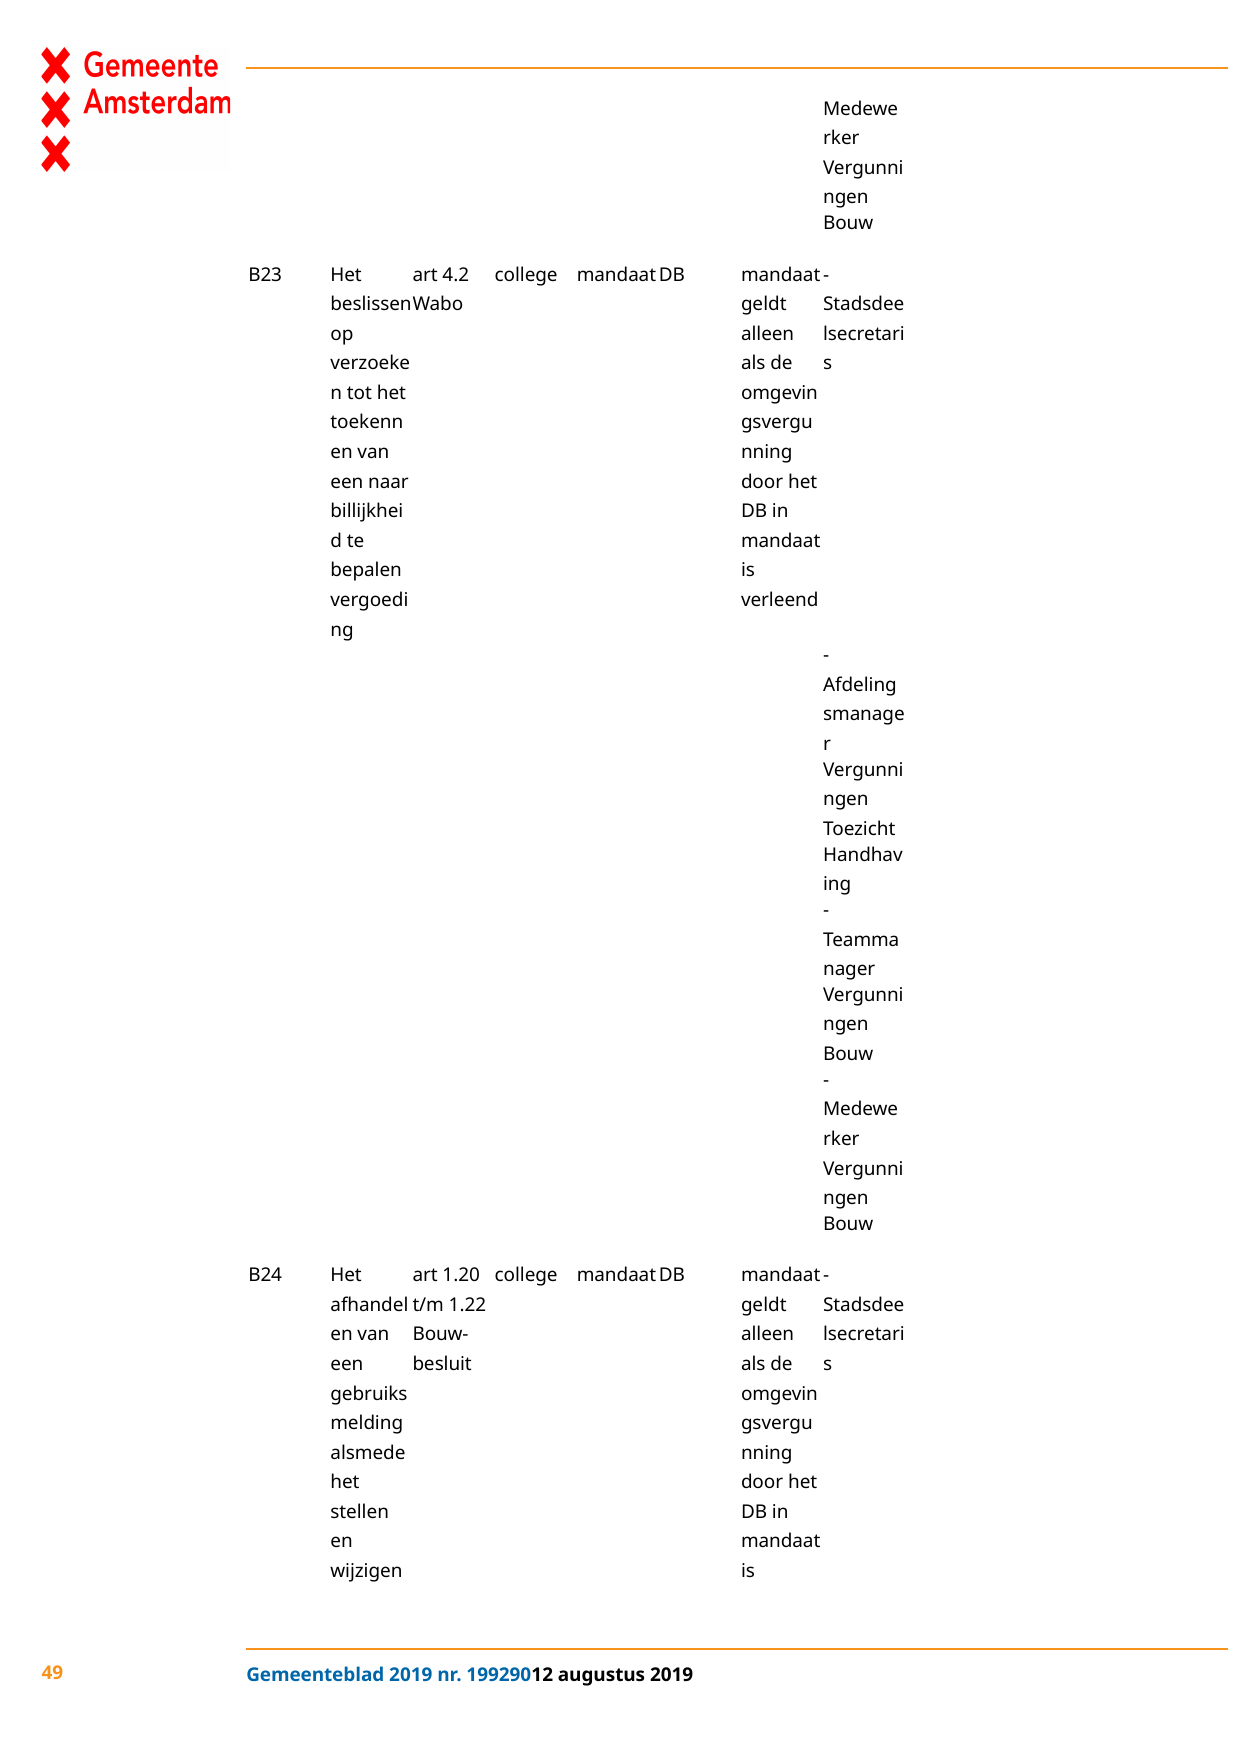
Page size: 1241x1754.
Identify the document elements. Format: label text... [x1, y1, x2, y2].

table_cell [494, 1236, 577, 1261]
table_cell [330, 1236, 412, 1261]
table_cell [741, 641, 823, 756]
table_cell [1069, 756, 1152, 841]
table_cell art 4.2 Wabo [412, 261, 494, 641]
table_cell [494, 209, 577, 235]
table_cell [987, 95, 1069, 209]
table_cell [659, 896, 741, 981]
table_cell [987, 209, 1069, 235]
table_cell [248, 95, 330, 209]
table_cell [659, 756, 741, 841]
table_cell [577, 896, 659, 981]
table_cell [494, 235, 577, 261]
table_cell [659, 1210, 741, 1236]
table_cell [905, 896, 987, 981]
table_cell [494, 981, 577, 1066]
table_cell [659, 1236, 741, 1261]
table_cell [905, 1066, 987, 1210]
table_cell [1069, 1261, 1152, 1583]
table_cell [987, 1236, 1069, 1261]
table_cell [577, 641, 659, 756]
table_cell [577, 1210, 659, 1236]
table_cell [248, 1236, 330, 1261]
table_cell Handhaving [823, 841, 905, 896]
table_cell [248, 981, 330, 1066]
table_cell college [494, 1261, 577, 1583]
table_cell [412, 95, 494, 209]
table_cell [659, 209, 741, 235]
table_cell -Medewerker Vergunningen [823, 1066, 905, 1210]
table_cell [659, 235, 741, 261]
table_cell [248, 641, 330, 756]
table_cell B23 [248, 261, 330, 641]
table_cell [248, 841, 330, 896]
table_cell [330, 235, 412, 261]
table_cell [494, 95, 577, 209]
table_cell [330, 756, 412, 841]
table_cell Vergunningen Bouw [823, 981, 905, 1066]
table_cell [330, 641, 412, 756]
table_cell [905, 95, 987, 209]
table_cell [494, 1210, 577, 1236]
table_cell [248, 1210, 330, 1236]
table_cell [248, 1066, 330, 1210]
table_cell -Medewerker Vergunningen [823, 95, 905, 209]
table_cell [741, 896, 823, 981]
table_cell [577, 209, 659, 235]
table_cell [248, 896, 330, 981]
table_cell [1069, 981, 1152, 1066]
table_cell [330, 981, 412, 1066]
table_cell [494, 1066, 577, 1210]
table_cell [905, 235, 987, 261]
table_cell [577, 1066, 659, 1210]
table_cell [905, 1236, 987, 1261]
table_cell [494, 896, 577, 981]
table_cell [987, 841, 1069, 896]
table_cell [330, 209, 412, 235]
table_cell [494, 641, 577, 756]
table_cell [1069, 261, 1152, 641]
table_cell [987, 1261, 1069, 1583]
table_cell [577, 1236, 659, 1261]
table_cell Het afhandelen van een gebruiks melding alsmede het stellen en wijzigen [330, 1261, 412, 1583]
table_cell [905, 1210, 987, 1236]
table_cell [741, 1210, 823, 1236]
table_cell - Stadsdeelsecretaris [823, 1261, 905, 1583]
table_cell Het beslissen op verzoeken tot het toekennen van een naar billijkheid te bepalen vergoeding [330, 261, 412, 641]
table_cell [741, 209, 823, 235]
table_cell [412, 756, 494, 841]
table_cell [577, 756, 659, 841]
table_cell Vergunningen Toezicht [823, 756, 905, 841]
table_cell - Afdelingsmanager [823, 641, 905, 756]
table_cell [494, 841, 577, 896]
table_cell [494, 756, 577, 841]
table_cell [659, 841, 741, 896]
table_cell [987, 896, 1069, 981]
table_cell [1069, 641, 1152, 756]
table_cell mandaat [577, 1261, 659, 1583]
table_cell [412, 841, 494, 896]
table_cell [905, 261, 987, 641]
table_cell [412, 1210, 494, 1236]
table_cell [987, 1210, 1069, 1236]
table_cell [1069, 841, 1152, 896]
table_cell [741, 95, 823, 209]
table_cell [412, 1236, 494, 1261]
table_cell [987, 261, 1069, 641]
table_cell [741, 981, 823, 1066]
table_cell Bouw [823, 1210, 905, 1236]
table_cell [741, 1066, 823, 1210]
table_cell [330, 896, 412, 981]
table_cell [823, 1236, 905, 1261]
table_cell [741, 235, 823, 261]
table_cell [330, 1066, 412, 1210]
table_cell [248, 756, 330, 841]
table_cell [1069, 209, 1152, 235]
table_cell Bouw [823, 209, 905, 235]
table_cell [905, 209, 987, 235]
table_cell [412, 641, 494, 756]
table_cell [577, 981, 659, 1066]
table_cell [659, 641, 741, 756]
table_cell [741, 841, 823, 896]
table_cell [987, 1066, 1069, 1210]
table_cell DB [659, 261, 741, 641]
table_cell [905, 1261, 987, 1583]
table_cell [412, 896, 494, 981]
table_cell [577, 95, 659, 209]
table_cell [577, 841, 659, 896]
table_cell [1069, 1210, 1152, 1236]
table_cell [741, 1236, 823, 1261]
table_cell [412, 209, 494, 235]
table_cell college [494, 261, 577, 641]
table_cell - Stadsdeelsecretaris [823, 261, 905, 641]
table_cell [987, 756, 1069, 841]
table_cell [659, 981, 741, 1066]
picture [41, 47, 231, 172]
table_cell [741, 756, 823, 841]
table_cell mandaat geldt alleen als de omgevingsvergunning door het DB in mandaat is [741, 1261, 823, 1583]
table_cell [987, 641, 1069, 756]
table_cell [1069, 95, 1152, 209]
table_cell [330, 95, 412, 209]
table_cell art 1.20 t/m 1.22 Bouw-besluit [412, 1261, 494, 1583]
table_cell -Teammanager [823, 896, 905, 981]
table_cell [905, 756, 987, 841]
table_cell [330, 841, 412, 896]
table_cell DB [659, 1261, 741, 1583]
table_cell [412, 1066, 494, 1210]
table_cell [412, 235, 494, 261]
table_cell [987, 981, 1069, 1066]
table_cell mandaat geldt alleen als de omgevingsvergunning door het DB in mandaat is verleend [741, 261, 823, 641]
table_cell [659, 95, 741, 209]
table_cell mandaat [577, 261, 659, 641]
table_cell [1069, 896, 1152, 981]
table_cell [248, 235, 330, 261]
table_cell B24 [248, 1261, 330, 1583]
table_cell [905, 641, 987, 756]
table_cell [412, 981, 494, 1066]
table_cell [1069, 235, 1152, 261]
table_cell [823, 235, 905, 261]
table_cell [248, 209, 330, 235]
table_cell [659, 1066, 741, 1210]
table_cell [905, 841, 987, 896]
table_cell [577, 235, 659, 261]
table_cell [905, 981, 987, 1066]
table_cell [987, 235, 1069, 261]
table_cell [330, 1210, 412, 1236]
table_cell [1069, 1066, 1152, 1210]
table_cell [1069, 1236, 1152, 1261]
